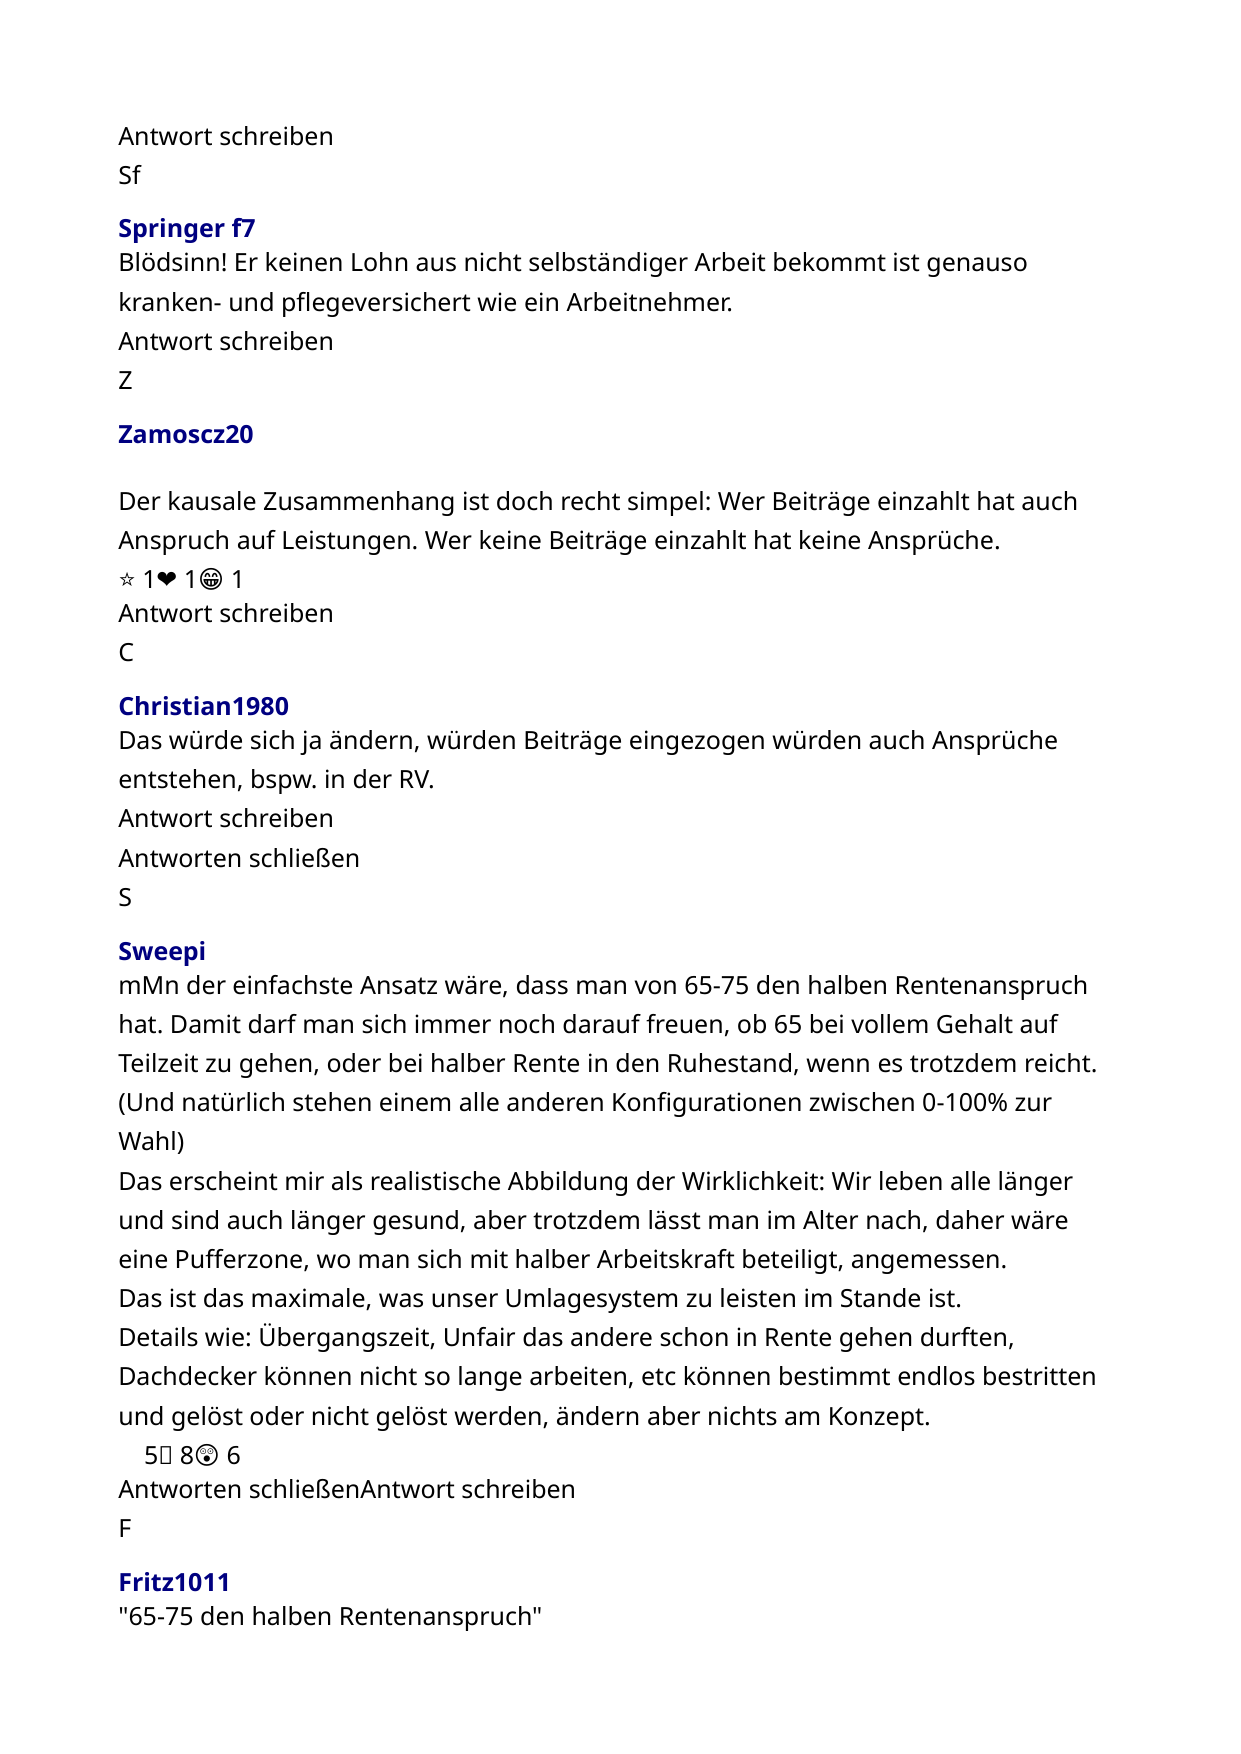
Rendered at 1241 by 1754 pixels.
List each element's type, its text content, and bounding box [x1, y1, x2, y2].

text Der kausale Zusammenhang ist doch recht simpel: Wer Beiträge einzahlt hat auch Anspruch auf Leistungen. Wer keine Beiträge einzahlt hat keine Ansprüche. [118, 483, 1122, 557]
subtitle Fritz1011 [118, 1564, 1122, 1598]
text Antworten schließen [118, 840, 1122, 874]
text F [118, 1511, 1122, 1544]
text Antwort schreiben [118, 801, 1122, 835]
text Das würde sich ja ändern, würden Beiträge eingezogen würden auch Ansprüche entstehen, bspw. in der RV. [118, 723, 1122, 796]
text C [118, 635, 1122, 669]
text Z [118, 363, 1122, 397]
subtitle Sweepi [118, 933, 1122, 967]
text Sf [118, 157, 1122, 191]
text Blödsinn! Er keinen Lohn aus nicht selbständiger Arbeit bekommt ist genauso kranken- und pflegeversichert wie ein Arbeitnehmer. [118, 245, 1122, 318]
text Antwort schreiben [118, 323, 1122, 357]
subtitle Christian1980 [118, 689, 1122, 723]
text 🙁 5🤨 8😲 6 [118, 1437, 1122, 1471]
text S [118, 879, 1122, 913]
text ⭐️ 1❤️ 1😁 1 [118, 562, 1122, 596]
text Das erscheint mir als realistische Abbildung der Wirklichkeit: Wir leben alle länger und sind auch länger gesund, aber trotzdem lässt man im Alter nach, daher wäre eine Pufferzone, wo man sich mit halber Arbeitskraft beteiligt, angemessen. [118, 1163, 1122, 1276]
text Details wie: Übergangszeit, Unfair das andere schon in Rente gehen durften, Dachdecker können nicht so lange arbeiten, etc können bestimmt endlos bestritten und gelöst oder nicht gelöst werden, ändern aber nichts am Konzept. [118, 1320, 1122, 1432]
text Antwort schreiben [118, 596, 1122, 630]
text Antworten schließenAntwort schreiben [118, 1471, 1122, 1505]
text "65-75 den halben Rentenanspruch" [118, 1598, 1122, 1632]
text Das ist das maximale, was unser Umlagesystem zu leisten im Stande ist. [118, 1281, 1122, 1315]
subtitle Springer f7 [118, 211, 1122, 245]
text Antwort schreiben [118, 118, 1122, 152]
text mMn der einfachste Ansatz wäre, dass man von 65-75 den halben Rentenanspruch hat. Damit darf man sich immer noch darauf freuen, ob 65 bei vollem Gehalt auf Teilzeit zu gehen, oder bei halber Rente in den Ruhestand, wenn es trotzdem reicht. (Und natürlich stehen einem alle anderen Konfigurationen zwischen 0-100% zur Wahl) [118, 967, 1122, 1158]
subtitle Zamoscz20 [118, 416, 1122, 450]
